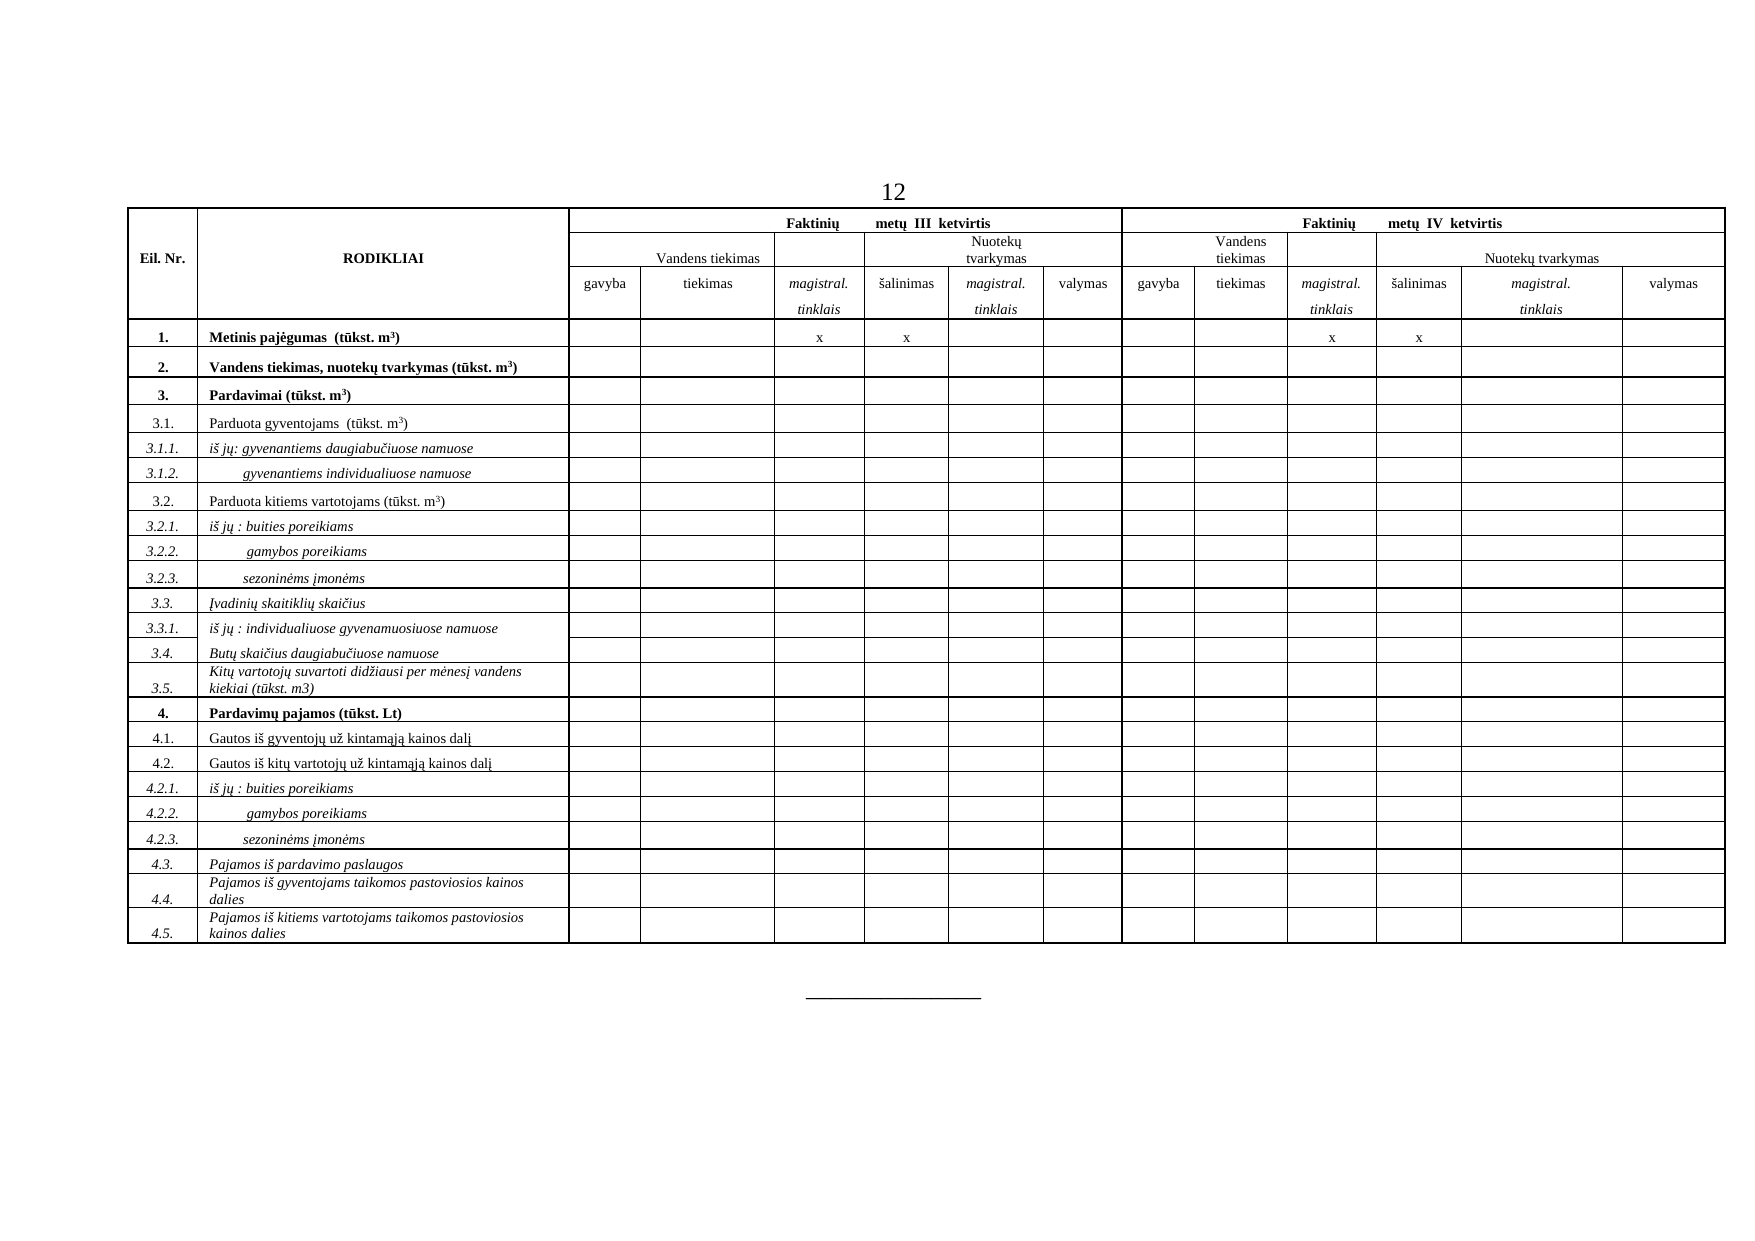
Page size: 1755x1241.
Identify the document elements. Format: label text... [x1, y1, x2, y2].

table_cell 4. [129, 698, 197, 721]
table_cell [641, 663, 774, 696]
table_cell [1044, 378, 1121, 404]
table_cell [1288, 772, 1376, 796]
table_cell [641, 291, 774, 318]
table_cell [1377, 561, 1461, 587]
table_cell [641, 458, 774, 482]
table_cell [641, 772, 774, 796]
table_cell [775, 747, 864, 771]
table_cell gyvenantiems individualiuose namuose [198, 458, 568, 482]
table_cell [1044, 433, 1121, 457]
table_cell [775, 698, 864, 721]
table_cell [570, 291, 640, 318]
table_cell [1123, 638, 1194, 662]
table_cell [1623, 561, 1724, 587]
table_cell [570, 378, 640, 404]
table_cell [570, 698, 640, 721]
table_cell [641, 797, 774, 821]
table_cell tiekimas [1195, 267, 1287, 291]
table_cell [641, 908, 774, 942]
table_cell [1123, 347, 1194, 376]
table_cell [1044, 698, 1121, 721]
table_cell [1462, 589, 1622, 612]
table_cell tinklais [949, 291, 1043, 318]
table_cell Metinis pajėgumas (tūkst. m3) [198, 320, 568, 346]
table_cell [1462, 638, 1622, 662]
table_cell [1195, 378, 1287, 404]
table_cell [865, 850, 948, 873]
table_cell Vandens tiekimas [1194, 233, 1287, 266]
table_cell [949, 722, 1043, 746]
table_cell [1044, 874, 1121, 907]
table_cell [641, 638, 774, 662]
table_cell [1044, 663, 1121, 696]
table_cell [1044, 613, 1121, 637]
table_cell [1044, 908, 1121, 942]
table_cell [949, 458, 1043, 482]
table_cell [1288, 747, 1376, 771]
table_cell [1288, 347, 1376, 376]
table_cell x [775, 320, 864, 346]
table_cell [775, 850, 864, 873]
table_cell iš jų : buities poreikiams [198, 772, 568, 796]
table_cell [570, 209, 641, 232]
table_cell 4.2.1. [129, 772, 197, 796]
table_cell [865, 822, 948, 848]
table_cell [949, 797, 1043, 821]
table_cell [1377, 874, 1461, 907]
table_cell [1288, 638, 1376, 662]
table_cell 3.3.1. [129, 613, 197, 637]
table_cell Pardavimų pajamos (tūkst. Lt) [198, 698, 568, 721]
table_cell 4.3. [129, 850, 197, 873]
table_cell [1462, 458, 1622, 482]
table_cell [1462, 433, 1622, 457]
table_cell [1377, 233, 1461, 266]
table_cell [865, 483, 948, 510]
table_cell [1044, 797, 1121, 821]
table_cell magistral. [1462, 267, 1622, 291]
table_cell [570, 458, 640, 482]
table_cell [1623, 378, 1724, 404]
table_cell [1288, 233, 1376, 266]
table_cell [1288, 458, 1376, 482]
table_cell [1044, 772, 1121, 796]
table_cell [1195, 320, 1287, 346]
table_cell [1123, 320, 1194, 346]
table_cell iš jų : individualiuose gyvenamuosiuose namuose [198, 613, 568, 637]
table_cell [570, 405, 640, 432]
table_cell gavyba [1123, 267, 1194, 291]
table_cell [570, 589, 640, 612]
table_cell [775, 772, 864, 796]
table_cell [1377, 822, 1461, 848]
table_cell [570, 908, 640, 942]
table_cell [775, 908, 864, 942]
table_cell [1377, 483, 1461, 510]
table_cell [1123, 378, 1194, 404]
table_cell [1377, 772, 1461, 796]
table_cell [1462, 483, 1622, 510]
table_cell [1123, 747, 1194, 771]
table_cell [1195, 698, 1287, 721]
table_cell [570, 233, 641, 266]
table_cell [1623, 589, 1724, 612]
table_cell [1044, 850, 1121, 873]
table_cell [865, 663, 948, 696]
table_cell [570, 722, 640, 746]
table_cell [641, 589, 774, 612]
table_cell [865, 511, 948, 535]
table_cell Eil. Nr. [129, 232, 197, 266]
table_cell [1288, 850, 1376, 873]
table_cell x [1288, 320, 1376, 346]
table_cell [1123, 511, 1194, 535]
table_cell Faktinių [775, 209, 864, 232]
table_cell Gautos iš kitų vartotojų už kintamąją kainos dalį [198, 747, 568, 771]
table_cell [198, 209, 568, 232]
table_cell 3. [129, 378, 197, 404]
table_cell [1623, 850, 1724, 873]
table_cell metų IV ketvirtis [1377, 209, 1622, 232]
table_cell [1623, 772, 1724, 796]
table_cell [1623, 822, 1724, 848]
table_cell gamybos poreikiams [198, 797, 568, 821]
table_cell [1195, 850, 1287, 873]
table_cell [775, 511, 864, 535]
table_cell [1377, 613, 1461, 637]
table_cell 3.1.1. [129, 433, 197, 457]
table_cell [570, 613, 640, 637]
table_cell 3.2.2. [129, 536, 197, 560]
table_cell [865, 536, 948, 560]
table_cell [949, 638, 1043, 662]
table_cell [1044, 561, 1121, 587]
table_cell [865, 747, 948, 771]
table_cell [1377, 663, 1461, 696]
table_cell tinklais [775, 291, 864, 318]
table_cell [949, 908, 1043, 942]
table_cell [865, 797, 948, 821]
table_cell [1288, 536, 1376, 560]
table_cell [1377, 433, 1461, 457]
table_cell sezoninėms įmonėms [198, 822, 568, 848]
table_cell metų III ketvirtis [864, 209, 1044, 232]
table_cell [1377, 850, 1461, 873]
table_cell [775, 613, 864, 637]
table_cell [865, 433, 948, 457]
table_cell 3.1.2. [129, 458, 197, 482]
table_cell [1044, 638, 1121, 662]
table_cell Vandens tiekimas [641, 233, 774, 266]
table_cell [1462, 405, 1622, 432]
table_cell [1044, 589, 1121, 612]
table_cell [570, 536, 640, 560]
table_cell [129, 291, 197, 318]
table_cell magistral. [1288, 267, 1376, 291]
table_cell [1123, 663, 1194, 696]
table_cell [775, 561, 864, 587]
table_cell [1123, 405, 1194, 432]
table_cell [1044, 822, 1121, 848]
table_cell [1462, 613, 1622, 637]
table_cell Įvadinių skaitiklių skaičius [198, 589, 568, 612]
table_cell valymas [1044, 267, 1121, 291]
table_cell [1195, 772, 1287, 796]
table_cell [1195, 291, 1287, 318]
table_cell [1123, 291, 1194, 318]
table_cell [198, 266, 568, 291]
table_cell [865, 378, 948, 404]
table_cell [1623, 908, 1724, 942]
table_cell [1123, 233, 1194, 266]
table_cell [1623, 638, 1724, 662]
table_cell [641, 613, 774, 637]
table_cell [1288, 722, 1376, 746]
table_cell [1044, 209, 1121, 232]
table_cell [1623, 797, 1724, 821]
table_cell [1377, 722, 1461, 746]
table_cell [1377, 638, 1461, 662]
table_cell [1623, 433, 1724, 457]
table_cell [570, 320, 640, 346]
table_cell [570, 511, 640, 535]
table_cell 3.3. [129, 589, 197, 612]
table_cell [570, 822, 640, 848]
table_cell [1288, 908, 1376, 942]
table_cell [1195, 663, 1287, 696]
table_cell [570, 483, 640, 510]
table_cell 4.2.2. [129, 797, 197, 821]
table_cell [570, 663, 640, 696]
table_cell [775, 663, 864, 696]
table_cell [1195, 613, 1287, 637]
table_cell [1195, 874, 1287, 907]
table_cell [641, 722, 774, 746]
table_cell tiekimas [641, 267, 774, 291]
table_cell [570, 347, 640, 376]
table_cell gavyba [570, 267, 640, 291]
table_cell sezoninėms įmonėms [198, 561, 568, 587]
table_cell [641, 850, 774, 873]
table_cell [865, 233, 949, 266]
table_cell [641, 747, 774, 771]
table_cell [1288, 561, 1376, 587]
table_cell 4.5. [129, 908, 197, 942]
table_cell 3.2. [129, 483, 197, 510]
table_cell [775, 378, 864, 404]
table_cell [775, 589, 864, 612]
table_cell [1623, 663, 1724, 696]
table_cell [641, 874, 774, 907]
table_cell 3.1. [129, 405, 197, 432]
table_cell [1623, 722, 1724, 746]
table_cell 4.2.3. [129, 822, 197, 848]
table_cell [1123, 209, 1194, 232]
table_cell [865, 722, 948, 746]
table_cell [1123, 458, 1194, 482]
table_cell [1623, 458, 1724, 482]
table_cell [775, 433, 864, 457]
table_cell [1123, 536, 1194, 560]
table_cell [775, 797, 864, 821]
table_cell [1123, 772, 1194, 796]
table_cell [1044, 458, 1121, 482]
table_cell [570, 561, 640, 587]
table_cell Nuotekų tvarkymas [1461, 233, 1622, 266]
table_cell [775, 233, 864, 266]
table_cell 2. [129, 347, 197, 376]
table_cell [1044, 747, 1121, 771]
table_cell [1044, 347, 1121, 376]
table_cell [1377, 511, 1461, 535]
table_cell [865, 589, 948, 612]
table_cell [641, 320, 774, 346]
table_cell [1044, 320, 1121, 346]
table_cell [775, 874, 864, 907]
table_cell [865, 405, 948, 432]
table_cell [1195, 747, 1287, 771]
table_cell [1462, 663, 1622, 696]
table_cell [865, 613, 948, 637]
table_cell Butų skaičius daugiabučiuose namuose [198, 637, 568, 662]
table_cell [949, 874, 1043, 907]
table_cell [949, 698, 1043, 721]
table_cell [1288, 378, 1376, 404]
table_cell [949, 850, 1043, 873]
table_cell [775, 722, 864, 746]
table_cell [641, 378, 774, 404]
table_cell [949, 561, 1043, 587]
table_cell [775, 347, 864, 376]
table_cell [949, 589, 1043, 612]
table_cell [949, 320, 1043, 346]
table_cell [1377, 405, 1461, 432]
table_cell tinklais [1462, 291, 1622, 318]
table_cell [641, 511, 774, 535]
table_cell x [865, 320, 948, 346]
table_cell [1462, 850, 1622, 873]
text ______________ [118, 973, 1668, 1001]
table_cell [570, 638, 640, 662]
table_cell [1123, 722, 1194, 746]
table_cell [949, 483, 1043, 510]
table_cell [1377, 698, 1461, 721]
table_cell [1462, 536, 1622, 560]
table_cell [1044, 483, 1121, 510]
table_cell [775, 822, 864, 848]
table_cell [775, 536, 864, 560]
table_cell [1044, 722, 1121, 746]
table_cell [1044, 405, 1121, 432]
table_cell [775, 405, 864, 432]
table_cell [1377, 536, 1461, 560]
table_cell [1623, 747, 1724, 771]
table_cell [1123, 797, 1194, 821]
table_cell Pardavimai (tūkst. m3) [198, 378, 568, 404]
table_cell [1195, 797, 1287, 821]
table_cell magistral. [949, 267, 1043, 291]
table_cell Pajamos iš kitiems vartotojams taikomos pastoviosios kainos dalies [198, 908, 568, 942]
table_cell 3.4. [129, 638, 197, 662]
table_cell [1288, 797, 1376, 821]
table_cell 3.2.1. [129, 511, 197, 535]
table_cell gamybos poreikiams [198, 536, 568, 560]
table_cell [865, 561, 948, 587]
table_cell [1377, 747, 1461, 771]
table_cell [949, 613, 1043, 637]
table_cell [1288, 698, 1376, 721]
table_cell [865, 772, 948, 796]
table_cell [1123, 874, 1194, 907]
table_cell [1377, 797, 1461, 821]
table_cell [865, 291, 948, 318]
table_cell [129, 209, 197, 232]
table_cell [1123, 613, 1194, 637]
table_cell [198, 291, 568, 318]
table_cell [1377, 458, 1461, 482]
table_cell [1462, 511, 1622, 535]
table_cell [1462, 874, 1622, 907]
table_cell [1288, 613, 1376, 637]
table_cell Nuotekų tvarkymas [949, 233, 1044, 266]
table_cell 4.2. [129, 747, 197, 771]
table_cell [641, 561, 774, 587]
table_cell [129, 266, 197, 291]
table_cell [1288, 483, 1376, 510]
table_cell [1123, 698, 1194, 721]
table_cell [1195, 638, 1287, 662]
table_cell [1195, 536, 1287, 560]
table_cell [1288, 433, 1376, 457]
table_cell [1462, 320, 1622, 346]
table_cell [949, 433, 1043, 457]
table_cell [1123, 483, 1194, 510]
table_cell [1462, 347, 1622, 376]
table_cell 3.2.3. [129, 561, 197, 587]
table_cell [641, 433, 774, 457]
table_cell tinklais [1288, 291, 1376, 318]
table_cell [1123, 822, 1194, 848]
table_cell [1623, 347, 1724, 376]
table_cell [1195, 822, 1287, 848]
table_cell [949, 347, 1043, 376]
table_cell [865, 698, 948, 721]
table_cell [1462, 378, 1622, 404]
table_cell [865, 908, 948, 942]
table_cell [1288, 822, 1376, 848]
table_cell iš jų: gyvenantiems daugiabučiuose namuose [198, 433, 568, 457]
table_cell [1377, 908, 1461, 942]
table_cell [1462, 908, 1622, 942]
table_cell 4.1. [129, 722, 197, 746]
table_cell Gautos iš gyventojų už kintamąją kainos dalį [198, 722, 568, 746]
table_cell [1622, 209, 1724, 232]
table_cell magistral. [775, 267, 864, 291]
table_cell [1123, 433, 1194, 457]
table_cell [641, 209, 775, 232]
table_cell [1377, 291, 1461, 318]
table_cell [1044, 511, 1121, 535]
table_cell [1623, 698, 1724, 721]
table_cell RODIKLIAI [198, 232, 568, 266]
table_cell [1462, 722, 1622, 746]
table_cell [1195, 722, 1287, 746]
table_cell [1623, 405, 1724, 432]
table_cell [1377, 378, 1461, 404]
table_cell 3.5. [129, 663, 197, 696]
table_cell 1. [129, 320, 197, 346]
table_cell [570, 874, 640, 907]
table_cell [1195, 458, 1287, 482]
table_cell [1195, 347, 1287, 376]
table_cell [865, 347, 948, 376]
table_cell [570, 747, 640, 771]
table_cell [865, 638, 948, 662]
table_cell [1044, 536, 1121, 560]
table_cell [641, 698, 774, 721]
table_cell [1462, 797, 1622, 821]
table_cell [1195, 511, 1287, 535]
table_cell [775, 638, 864, 662]
table_cell [1288, 405, 1376, 432]
table_cell [570, 797, 640, 821]
table_cell [1462, 772, 1622, 796]
table_cell [641, 405, 774, 432]
table_cell [1195, 908, 1287, 942]
table_cell [1195, 483, 1287, 510]
table_cell [949, 536, 1043, 560]
table_cell Faktinių [1287, 209, 1377, 232]
table_cell [1044, 233, 1121, 266]
table_cell [1123, 908, 1194, 942]
table_cell [570, 850, 640, 873]
table_cell [1194, 209, 1287, 232]
table_cell [1195, 589, 1287, 612]
table_cell Vandens tiekimas, nuotekų tvarkymas (tūkst. m3) [198, 347, 568, 376]
table_cell [1288, 589, 1376, 612]
table_cell [1288, 874, 1376, 907]
table_cell [641, 483, 774, 510]
table_cell x [1377, 320, 1461, 346]
table_cell [1622, 233, 1724, 266]
table_cell [1623, 874, 1724, 907]
table_cell iš jų : buities poreikiams [198, 511, 568, 535]
table_cell [1123, 589, 1194, 612]
table_cell [1288, 511, 1376, 535]
table_cell [949, 747, 1043, 771]
table_cell [865, 458, 948, 482]
table_cell Parduota gyventojams (tūkst. m3) [198, 405, 568, 432]
table_cell [570, 772, 640, 796]
table_cell [1377, 347, 1461, 376]
table_cell [949, 511, 1043, 535]
table_cell šalinimas [865, 267, 948, 291]
table_cell [1462, 822, 1622, 848]
table_cell Parduota kitiems vartotojams (tūkst. m3) [198, 483, 568, 510]
table_cell [1623, 483, 1724, 510]
table_cell Kitų vartotojų suvartoti didžiausi per mėnesį vandens kiekiai (tūkst. m3) [198, 663, 568, 696]
table_cell [949, 405, 1043, 432]
table_cell [949, 772, 1043, 796]
table_cell [949, 378, 1043, 404]
table_cell [1462, 698, 1622, 721]
table_cell [641, 822, 774, 848]
table_cell [641, 347, 774, 376]
table_cell [775, 483, 864, 510]
table_cell [949, 822, 1043, 848]
table_cell [1377, 589, 1461, 612]
table_cell šalinimas [1377, 267, 1461, 291]
table_cell Pajamos iš pardavimo paslaugos [198, 850, 568, 873]
table_cell [1623, 536, 1724, 560]
table_cell [775, 458, 864, 482]
table_cell Pajamos iš gyventojams taikomos pastoviosios kainos dalies [198, 874, 568, 907]
table_cell [1195, 561, 1287, 587]
table_cell [1623, 511, 1724, 535]
table_cell [1288, 663, 1376, 696]
table_cell [1044, 291, 1121, 318]
table_cell [570, 433, 640, 457]
table_cell [949, 663, 1043, 696]
table_cell [1195, 405, 1287, 432]
table_cell [1462, 747, 1622, 771]
table_cell [865, 874, 948, 907]
table_cell [1462, 561, 1622, 587]
table_cell [1623, 291, 1724, 318]
table_cell [1623, 613, 1724, 637]
table_cell [1623, 320, 1724, 346]
table_cell [1123, 850, 1194, 873]
table_cell 4.4. [129, 874, 197, 907]
table_cell [641, 536, 774, 560]
table_cell valymas [1623, 267, 1724, 291]
table_cell [1195, 433, 1287, 457]
table_cell [1123, 561, 1194, 587]
